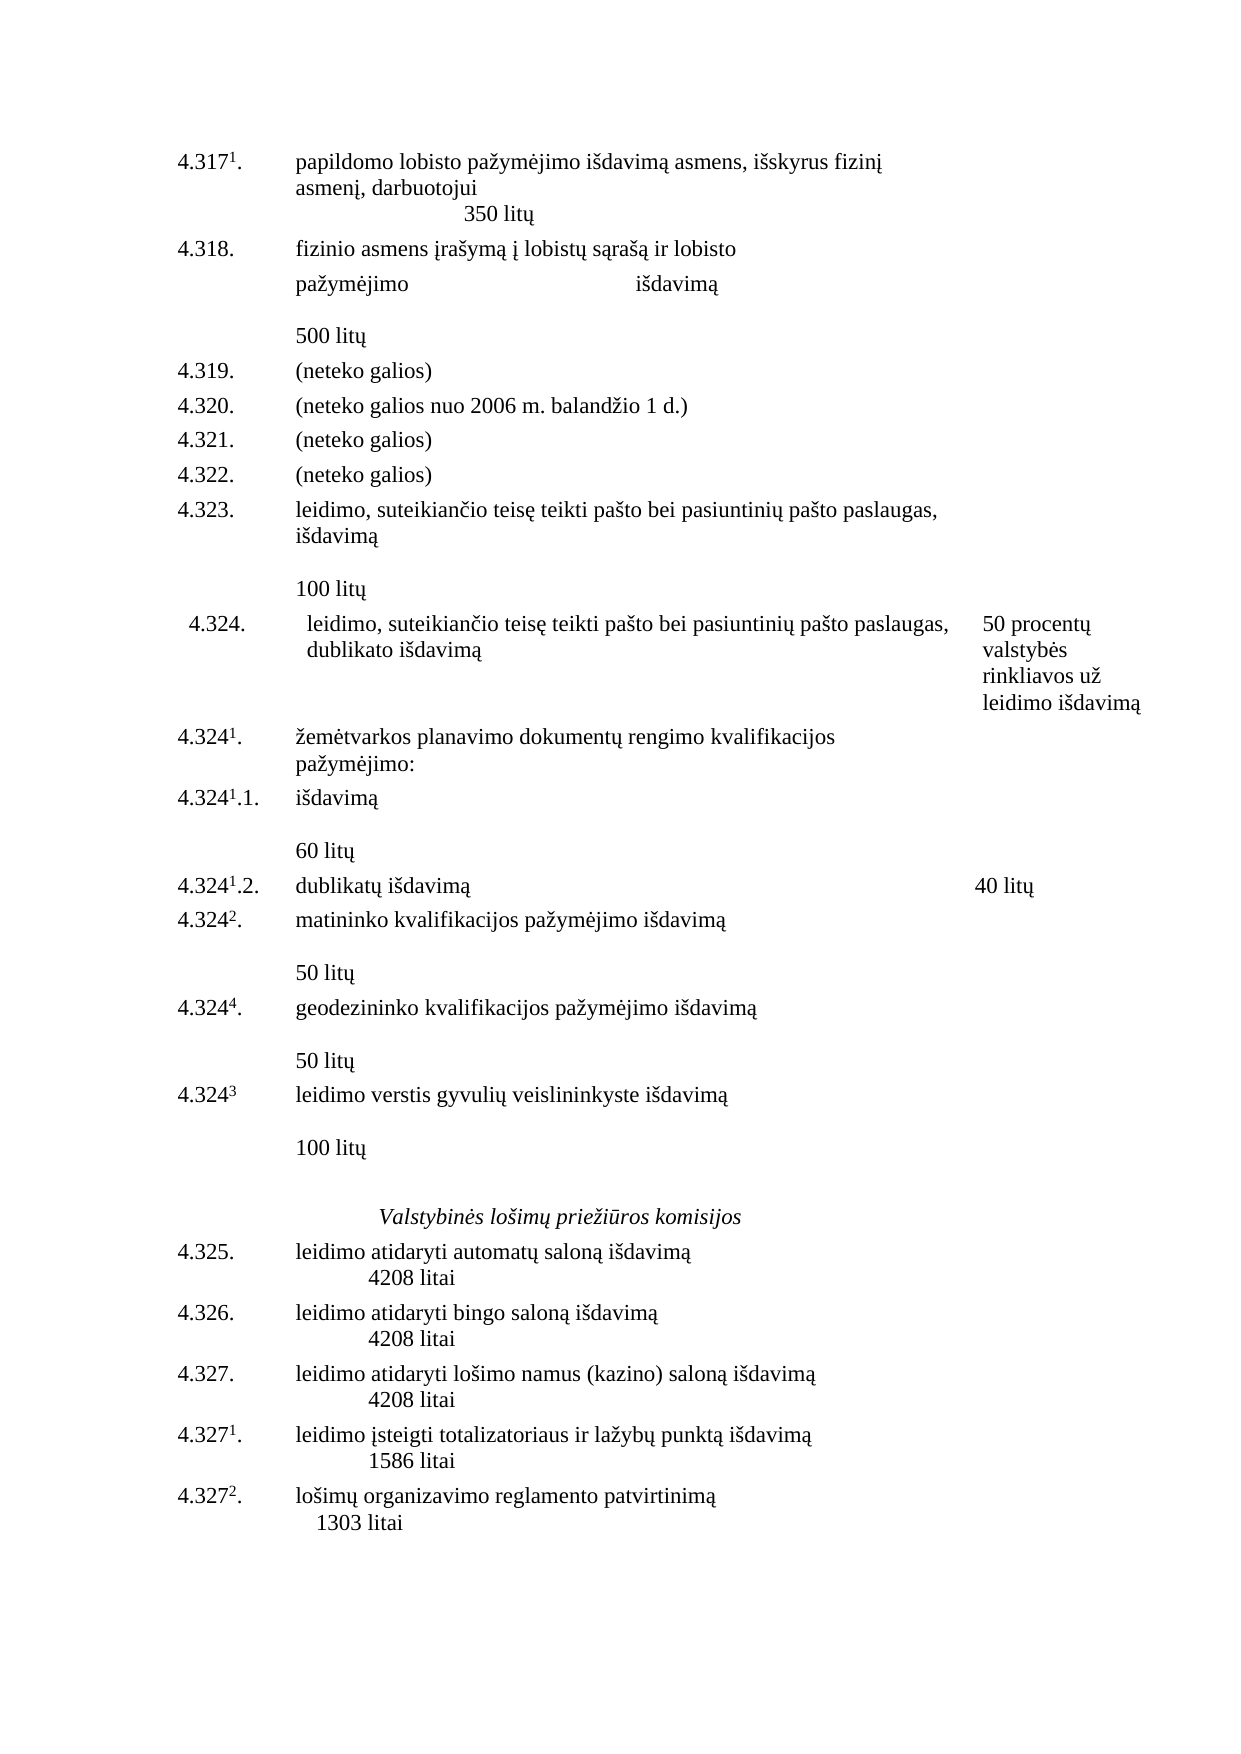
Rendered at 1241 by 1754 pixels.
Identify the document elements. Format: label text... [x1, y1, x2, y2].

table_header leidimo, suteikiančio teisę teikti pašto bei pasiuntinių pašto paslaugas, dublikato išdavimą [295, 610, 971, 723]
text 4.3244. geodezininko kvalifikacijos pažymėjimo išdavimą 50 litų [177, 994, 945, 1073]
text 4.325. leidimo atidaryti automatų saloną išdavimą 4208 litai [177, 1238, 930, 1291]
text 4.3243 leidimo verstis gyvulių veislininkyste išdavimą 100 litų [177, 1081, 945, 1160]
text 4.3242. matininko kvalifikacijos pažymėjimo išdavimą 50 litų [177, 907, 945, 986]
text pažymėjimo išdavimą 500 litų [177, 270, 945, 349]
text 4.3272. lošimų organizavimo reglamento patvirtinimą 1303 litai [177, 1482, 930, 1535]
text 4.3271. leidimo įsteigti totalizatoriaus ir lažybų punktą išdavimą 1586 litai [177, 1421, 930, 1474]
text 4.321. (neteko galios) [177, 427, 945, 453]
table_header 50 procentų valstybės rinkliavos už leidimo išdavimą [971, 610, 1163, 723]
table_header 4.324. [177, 610, 295, 723]
text 4.3241.1. išdavimą 60 litų [177, 784, 856, 863]
text 4.320. (neteko galios nuo 2006 m. balandžio 1 d.) [177, 392, 945, 418]
text 4.3171. papildomo lobisto pažymėjimo išdavimą asmens, išskyrus fizinį asmenį, darbuotojui 350 litų [177, 148, 930, 227]
text 4.327. leidimo atidaryti lošimo namus (kazino) saloną išdavimą 4208 litai [177, 1360, 930, 1413]
text 4.319. (neteko galios) [177, 357, 945, 383]
text Valstybinės lošimų priežiūros komisijos [177, 1203, 945, 1230]
text 4.318. fizinio asmens įrašymą į lobistų sąrašą ir lobisto [177, 235, 945, 261]
text 4.3241.2. dublikatų išdavimą 40 litų [177, 872, 1152, 898]
text 4.322. (neteko galios) [177, 461, 945, 488]
text 4.326. leidimo atidaryti bingo saloną išdavimą 4208 litai [177, 1299, 930, 1352]
text 4.323. leidimo, suteikiančio teisę teikti pašto bei pasiuntinių pašto paslaugas, išdavimą 100 litų [177, 496, 945, 601]
text 4.3241. žemėtvarkos planavimo dokumentų rengimo kvalifikacijos pažymėjimo: [177, 723, 856, 776]
